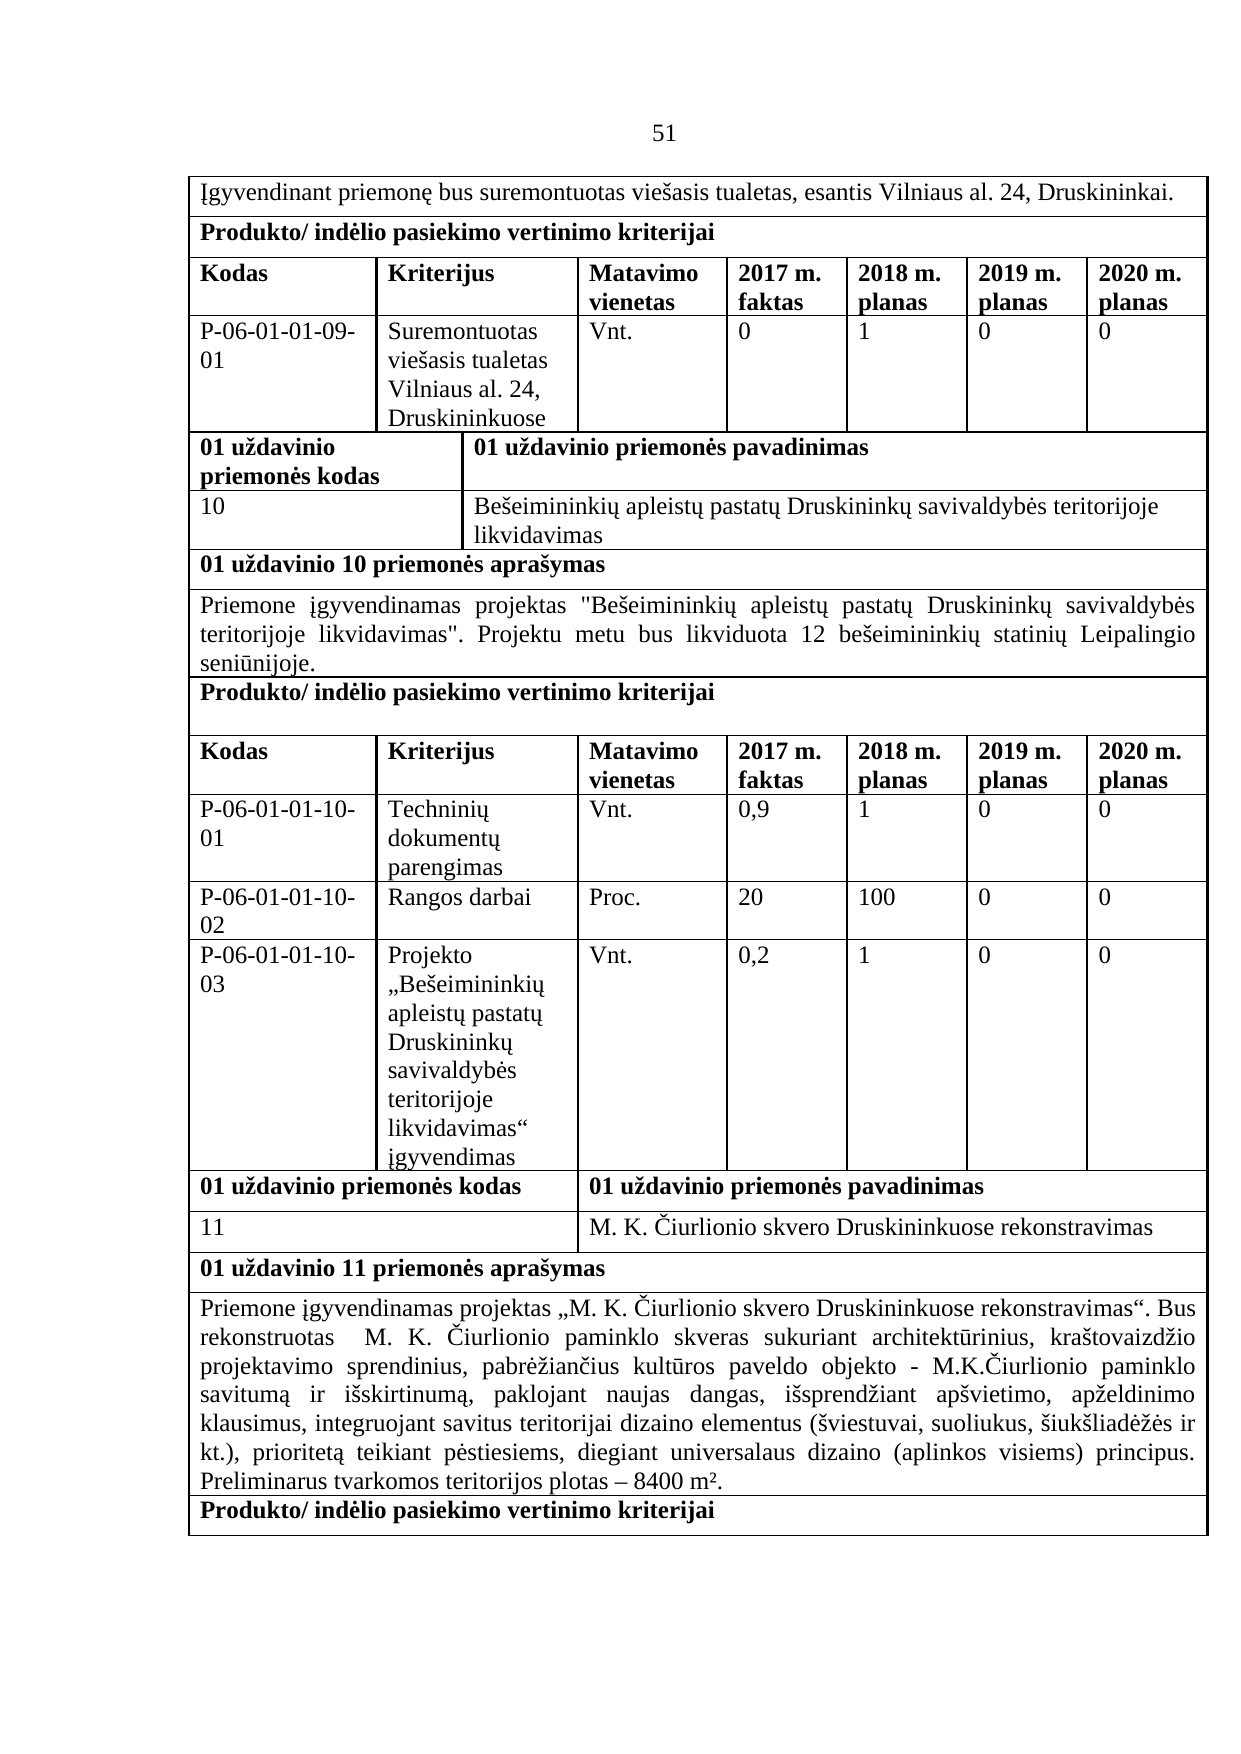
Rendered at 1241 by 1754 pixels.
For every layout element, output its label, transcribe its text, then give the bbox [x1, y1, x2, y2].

table_cell Suremontuotas viešasis tualetas Vilniaus al. 24, Druskininkuose [378, 316, 577, 431]
table_cell 1 [848, 940, 966, 1170]
table_cell 2019 m. planas [968, 736, 1086, 793]
table_cell 2017 m. faktas [728, 736, 846, 793]
table_cell Vnt. [579, 316, 726, 431]
table_cell Matavimo vienetas [579, 736, 726, 793]
table_cell Kodas [190, 736, 375, 793]
table_cell 2020 m. planas [1088, 258, 1206, 315]
table_cell Vnt. [579, 795, 726, 881]
table_cell Techninių dokumentų parengimas [378, 795, 577, 881]
table_cell 0,9 [728, 795, 846, 881]
table_cell 01 uždavinio priemonės pavadinimas [579, 1171, 1206, 1211]
table_cell P-06-01-01-10-03 [190, 940, 375, 1170]
table_cell 0,2 [728, 940, 846, 1170]
table_cell 0 [968, 940, 1086, 1170]
table_cell Priemone įgyvendinamas projektas „M. K. Čiurlionio skvero Druskininkuose rekonstravimas“. Bus rekonstruotas M. K. Čiurlionio paminklo skveras sukuriant architektūrinius, kraštovaizdžio projektavimo sprendinius, pabrėžiančius kultūros paveldo objekto - M.K.Čiurlionio paminklo savitumą ir išskirtinumą, paklojant naujas dangas, išsprendžiant apšvietimo, apželdinimo klausimus, integruojant savitus teritorijai dizaino elementus (šviestuvai, suoliukus, šiukšliadėžės ir kt.), prioritetą teikiant pėstiesiems, diegiant universalaus dizaino (aplinkos visiems) principus. Preliminarus tvarkomos teritorijos plotas – 8400 m². [190, 1293, 1206, 1494]
table_cell 11 [190, 1212, 577, 1252]
table_cell Proc. [579, 882, 726, 939]
table_cell P-06-01-01-10-02 [190, 882, 375, 939]
table_cell 0 [1088, 882, 1206, 939]
table_cell 01 uždavinio 10 priemonės aprašymas [190, 550, 1206, 589]
table_cell Kodas [190, 258, 375, 315]
table_cell Produkto/ indėlio pasiekimo vertinimo kriterijai [190, 1496, 1206, 1535]
table_cell 10 [190, 491, 461, 548]
table_cell 0 [1088, 795, 1206, 881]
table_cell Produkto/ indėlio pasiekimo vertinimo kriterijai [190, 217, 1206, 257]
table_cell Bešeimininkių apleistų pastatų Druskininkų savivaldybės teritorijoje likvidavimas [464, 491, 1206, 548]
table_cell P-06-01-01-10-01 [190, 795, 375, 881]
table_cell 0 [1088, 940, 1206, 1170]
table_cell 1 [848, 795, 966, 881]
table_cell P-06-01-01-09-01 [190, 316, 375, 431]
table_cell Kriterijus [378, 258, 577, 315]
table_cell 2020 m. planas [1088, 736, 1206, 793]
table_cell 0 [1088, 316, 1206, 431]
table_cell 2018 m. planas [848, 258, 966, 315]
table_cell 100 [848, 882, 966, 939]
table_cell Produkto/ indėlio pasiekimo vertinimo kriterijai [190, 678, 1206, 735]
table_cell 01 uždavinio priemonės kodas [190, 1171, 577, 1211]
table_cell 0 [728, 316, 846, 431]
table_cell Priemone įgyvendinamas projektas "Bešeimininkių apleistų pastatų Druskininkų savivaldybės teritorijoje likvidavimas". Projektu metu bus likviduota 12 bešeimininkių statinių Leipalingio seniūnijoje. [190, 590, 1206, 676]
table_cell Rangos darbai [378, 882, 577, 939]
table_cell 01 uždavinio 11 priemonės aprašymas [190, 1253, 1206, 1292]
table_cell 0 [968, 316, 1086, 431]
table_cell 01 uždavinio priemonės kodas [190, 433, 461, 490]
table_cell 0 [968, 882, 1086, 939]
table_cell 1 [848, 316, 966, 431]
table_cell Kriterijus [378, 736, 577, 793]
table_cell 0 [968, 795, 1086, 881]
table_cell Matavimo vienetas [579, 258, 726, 315]
table_cell 20 [728, 882, 846, 939]
table_cell 01 uždavinio priemonės pavadinimas [464, 433, 1206, 490]
table_cell Įgyvendinant priemonę bus suremontuotas viešasis tualetas, esantis Vilniaus al. 24, Druskininkai. [190, 177, 1206, 216]
table_cell 2017 m. faktas [728, 258, 846, 315]
table_cell Projekto „Bešeimininkių apleistų pastatų Druskininkų savivaldybės teritorijoje likvidavimas“ įgyvendimas [378, 940, 577, 1170]
table_cell M. K. Čiurlionio skvero Druskininkuose rekonstravimas [579, 1212, 1206, 1252]
table_cell 2018 m. planas [848, 736, 966, 793]
table_cell 2019 m. planas [968, 258, 1086, 315]
table_cell Vnt. [579, 940, 726, 1170]
